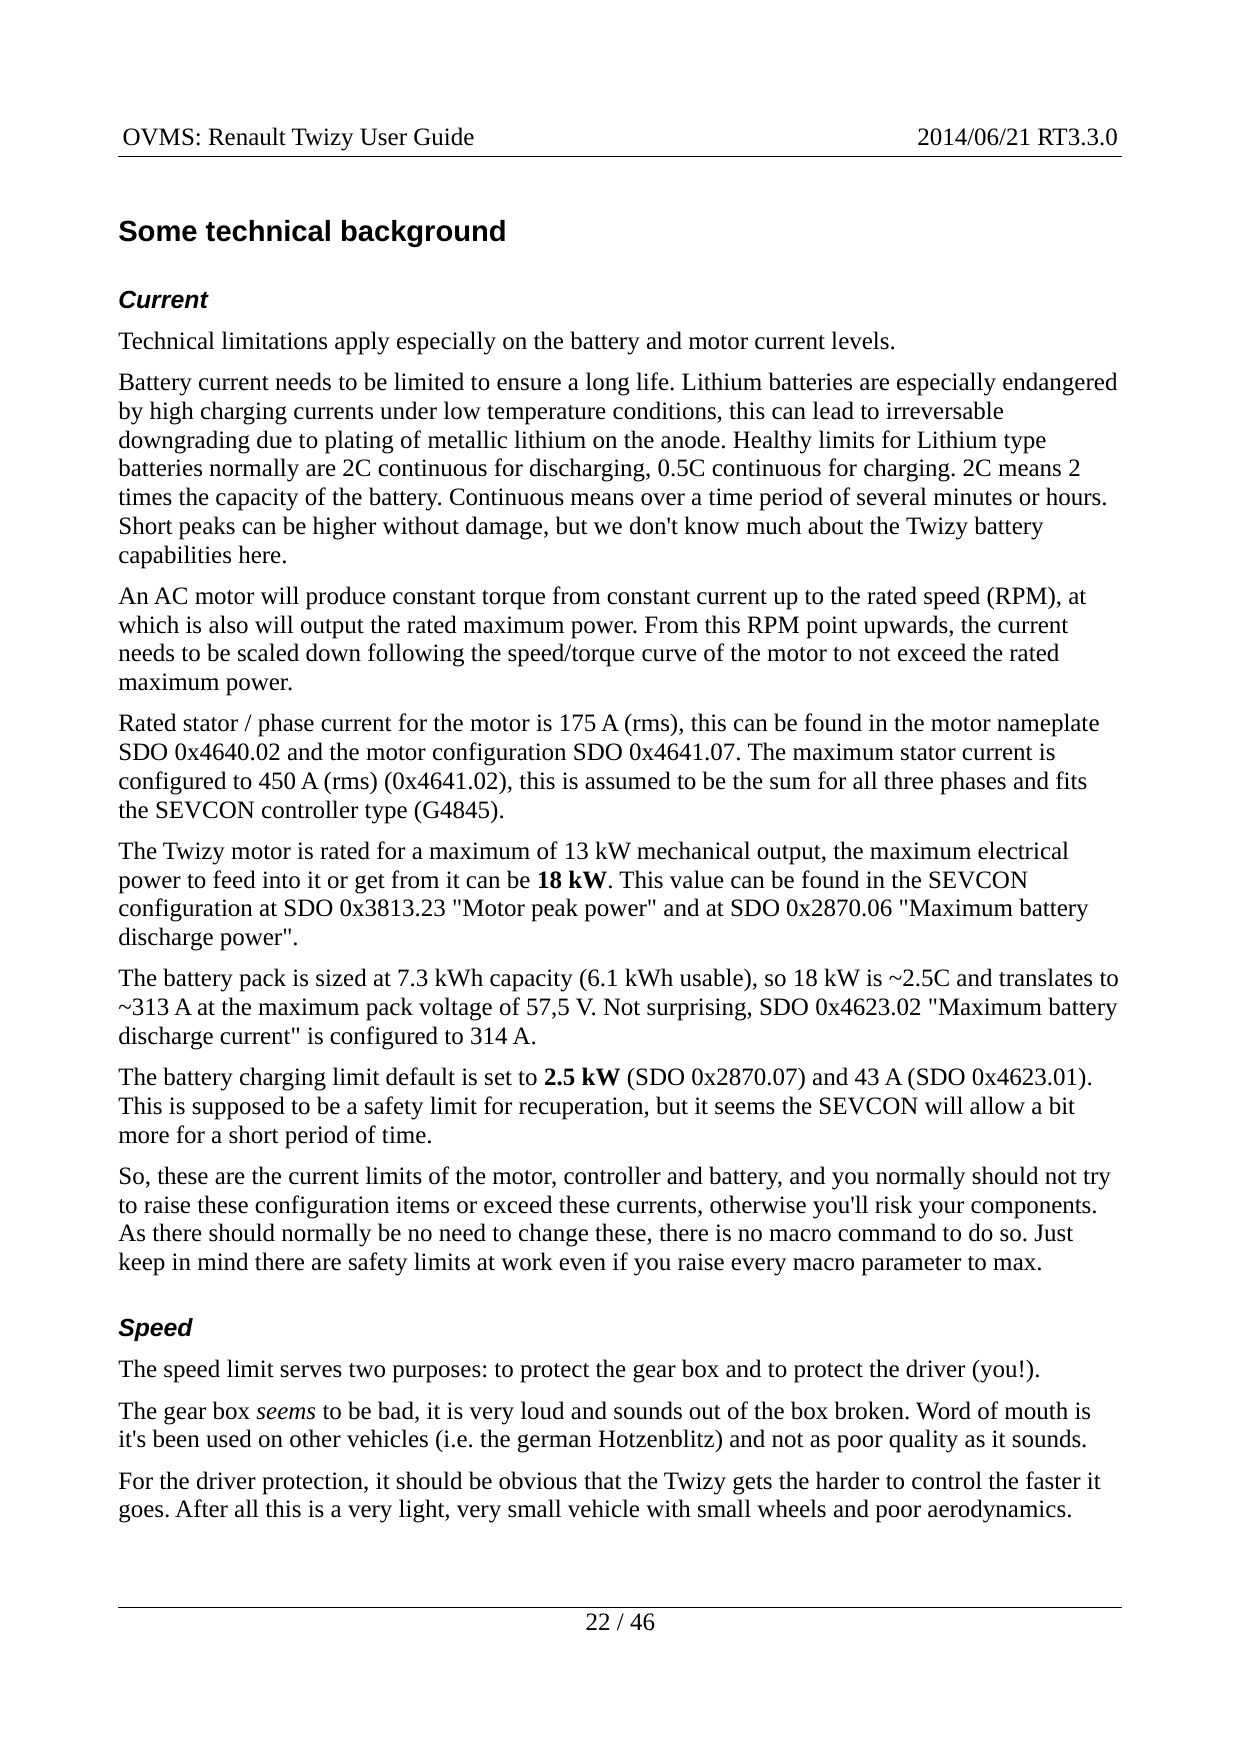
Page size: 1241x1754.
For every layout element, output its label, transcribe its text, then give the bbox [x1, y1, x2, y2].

subtitle Some technical background [118, 214, 1122, 247]
subtitle Current [118, 285, 1122, 313]
text The speed limit serves two purposes: to protect the gear box and to protect the driver (you!). [118, 1354, 1122, 1383]
text The gear box seems to be bad, it is very loud and sounds out of the box broken. Word of mouth is it's been used on other vehicles (i.e. the german Hotzenblitz) and not as poor quality as it sounds. [118, 1396, 1122, 1453]
text The battery charging limit default is set to 2.5 kW (SDO 0x2870.07) and 43 A (SDO 0x4623.01). This is supposed to be a safety limit for recuperation, but it seems the SEVCON will allow a bit more for a short period of time. [118, 1062, 1122, 1148]
text An AC motor will produce constant torque from constant current up to the rated speed (RPM), at which is also will output the rated maximum power. From this RPM point upwards, the current needs to be scaled down following the speed/torque curve of the motor to not exceed the rated maximum power. [118, 581, 1122, 696]
text The battery pack is sized at 7.3 kWh capacity (6.1 kWh usable), so 18 kW is ~2.5C and translates to ~313 A at the maximum pack voltage of 57,5 V. Not surprising, SDO 0x4623.02 "Maximum battery discharge current" is configured to 314 A. [118, 963, 1122, 1050]
text For the driver protection, it should be obvious that the Twizy gets the harder to control the faster it goes. After all this is a very light, very small vehicle with small wheels and poor aerodynamics. [118, 1466, 1122, 1523]
text Battery current needs to be limited to ensure a long life. Lithium batteries are especially endangered by high charging currents under low temperature conditions, this can lead to irreversable downgrading due to plating of metallic lithium on the anode. Healthy limits for Lithium type batteries normally are 2C continuous for discharging, 0.5C continuous for charging. 2C means 2 times the capacity of the battery. Continuous means over a time period of several minutes or hours. Short peaks can be higher without damage, but we don't know much about the Twizy battery capabilities here. [118, 367, 1122, 568]
subtitle Speed [118, 1313, 1122, 1342]
text The Twizy motor is rated for a maximum of 13 kW mechanical output, the maximum electrical power to feed into it or get from it can be 18 kW. This value can be found in the SEVCON configuration at SDO 0x3813.23 "Motor peak power" and at SDO 0x2870.06 "Maximum battery discharge power". [118, 836, 1122, 951]
text Rated stator / phase current for the motor is 175 A (rms), this can be found in the motor nameplate SDO 0x4640.02 and the motor configuration SDO 0x4641.07. The maximum stator current is configured to 450 A (rms) (0x4641.02), this is assumed to be the sum for all three phases and fits the SEVCON controller type (G4845). [118, 708, 1122, 823]
text Technical limitations apply especially on the battery and motor current levels. [118, 326, 1122, 355]
text So, these are the current limits of the motor, controller and battery, and you normally should not try to raise these configuration items or exceed these currents, otherwise you'll risk your components. As there should normally be no need to change these, there is no macro command to do so. Just keep in mind there are safety limits at work even if you raise every macro parameter to max. [118, 1161, 1122, 1276]
